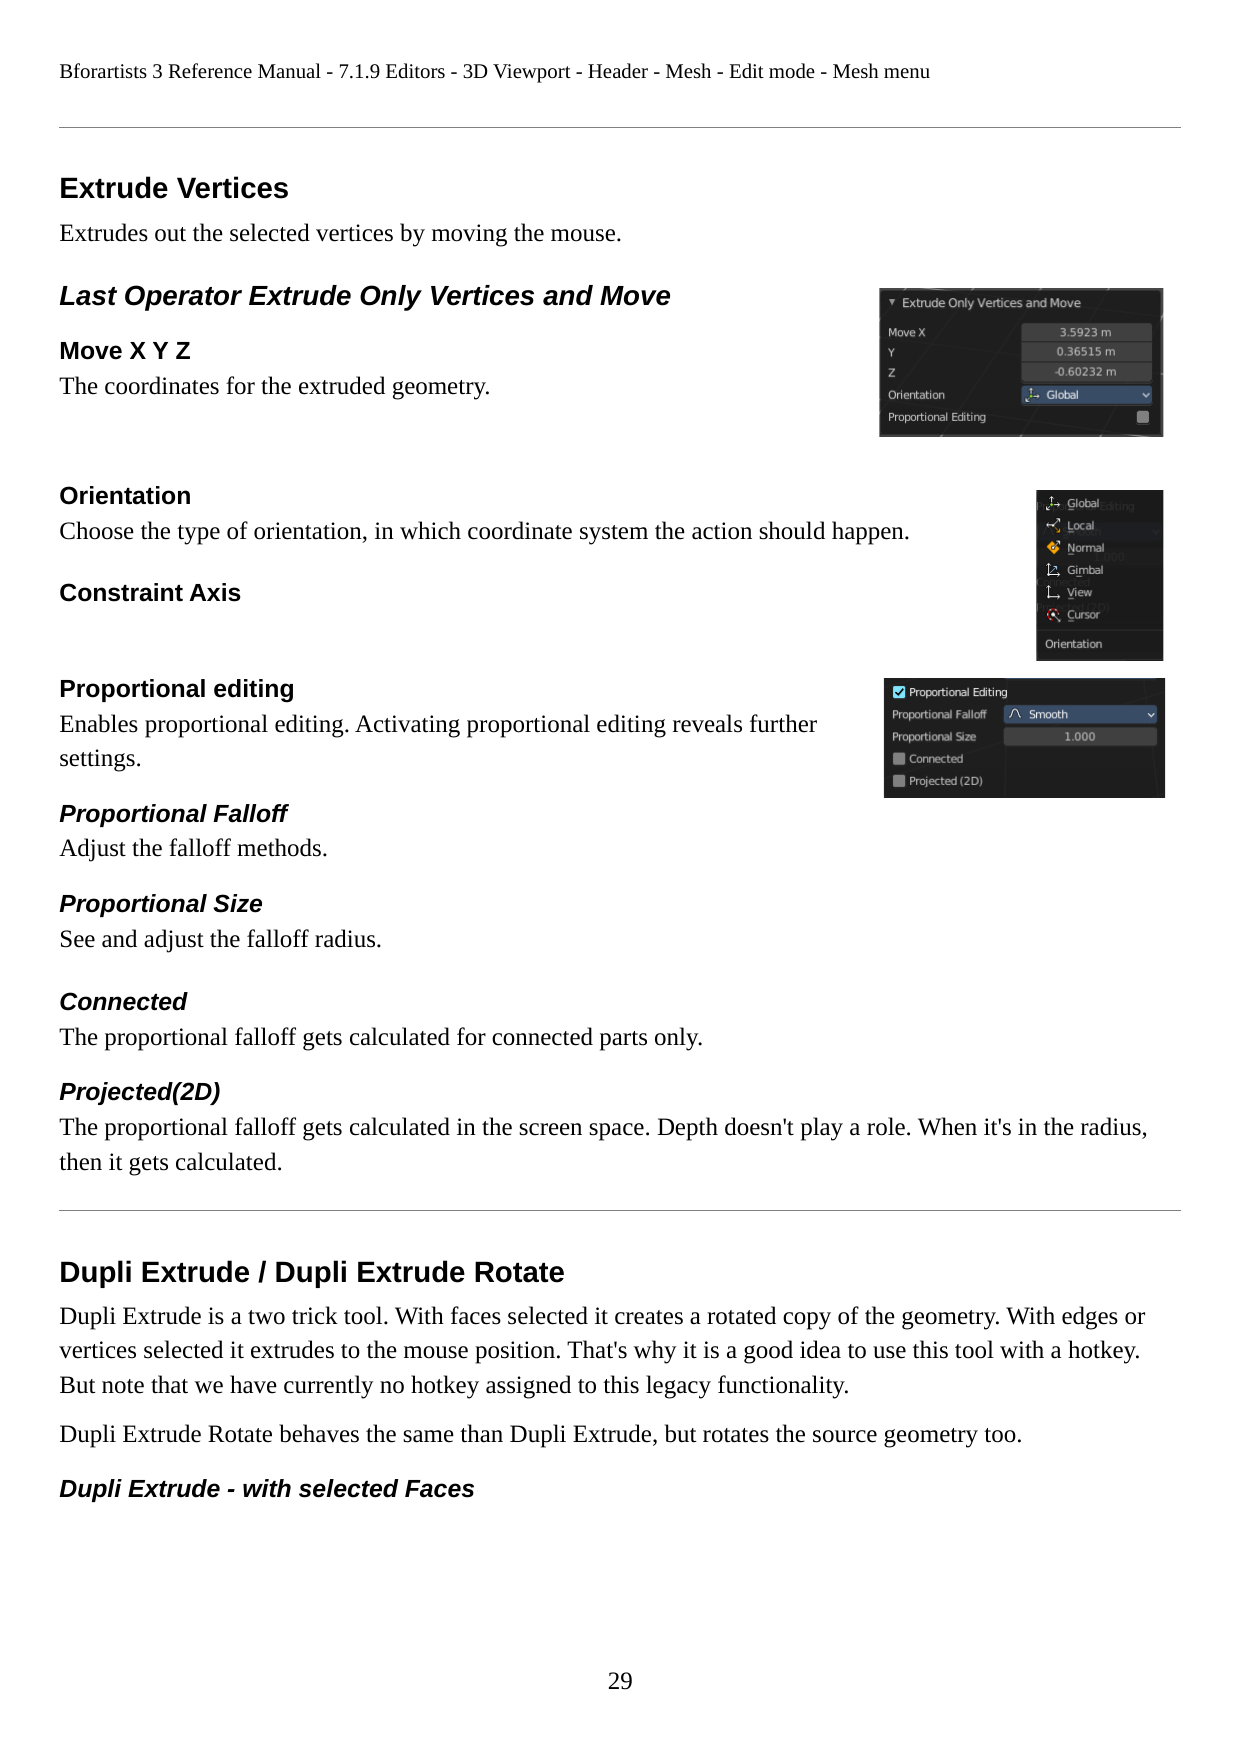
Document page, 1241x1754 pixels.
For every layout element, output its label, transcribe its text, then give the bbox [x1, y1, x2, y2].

subtitle Move X Y Z [59, 336, 879, 364]
subtitle [1164, 578, 1181, 606]
subtitle Dupli Extrude - with selected Faces [59, 1474, 1181, 1503]
subtitle Projected(2D) [59, 1077, 1181, 1106]
subtitle Dupli Extrude / Dupli Extrude Rotate [59, 1254, 1181, 1288]
text The proportional falloff gets calculated for connected parts only. [59, 1022, 1181, 1051]
text The proportional falloff gets calculated in the screen space. Depth doesn't play a role. When it's in the radius, then it gets calculated. [59, 1112, 1181, 1176]
text Dupli Extrude Rotate behaves the same than Dupli Extrude, but rotates the source geometry too. [59, 1419, 1181, 1448]
text Adjust the falloff methods. [59, 833, 1181, 862]
text Extrudes out the selected vertices by moving the mouse. [59, 218, 1181, 246]
subtitle Proportional Size [59, 889, 1181, 917]
subtitle Constraint Axis [59, 578, 1036, 606]
text The coordinates for the extruded geometry. [59, 371, 879, 399]
subtitle Orientation [59, 481, 1181, 510]
picture [879, 288, 1164, 437]
text See and adjust the falloff radius. [59, 924, 1181, 952]
picture [883, 678, 1166, 798]
subtitle Connected [59, 987, 1181, 1016]
text Choose the type of orientation, in which coordinate system the action should happen. [59, 516, 1036, 545]
subtitle Last Operator Extrude Only Vertices and Move [59, 279, 1181, 311]
picture [1036, 490, 1164, 661]
text Dupli Extrude is a two trick tool. With faces selected it creates a rotated copy of the geometry. With edges or vertices selected it extrudes to the mouse position. That's why it is a good idea to use this tool with a hotkey. But note that we have currently no hotkey assigned to this legacy functionality. [59, 1301, 1181, 1398]
subtitle [1164, 336, 1181, 364]
subtitle Extrude Vertices [59, 171, 1181, 205]
subtitle Proportional editing [59, 674, 1181, 703]
text Enables proportional editing. Activating proportional editing reveals further settings. [59, 709, 883, 772]
subtitle Proportional Falloff [59, 799, 1181, 827]
